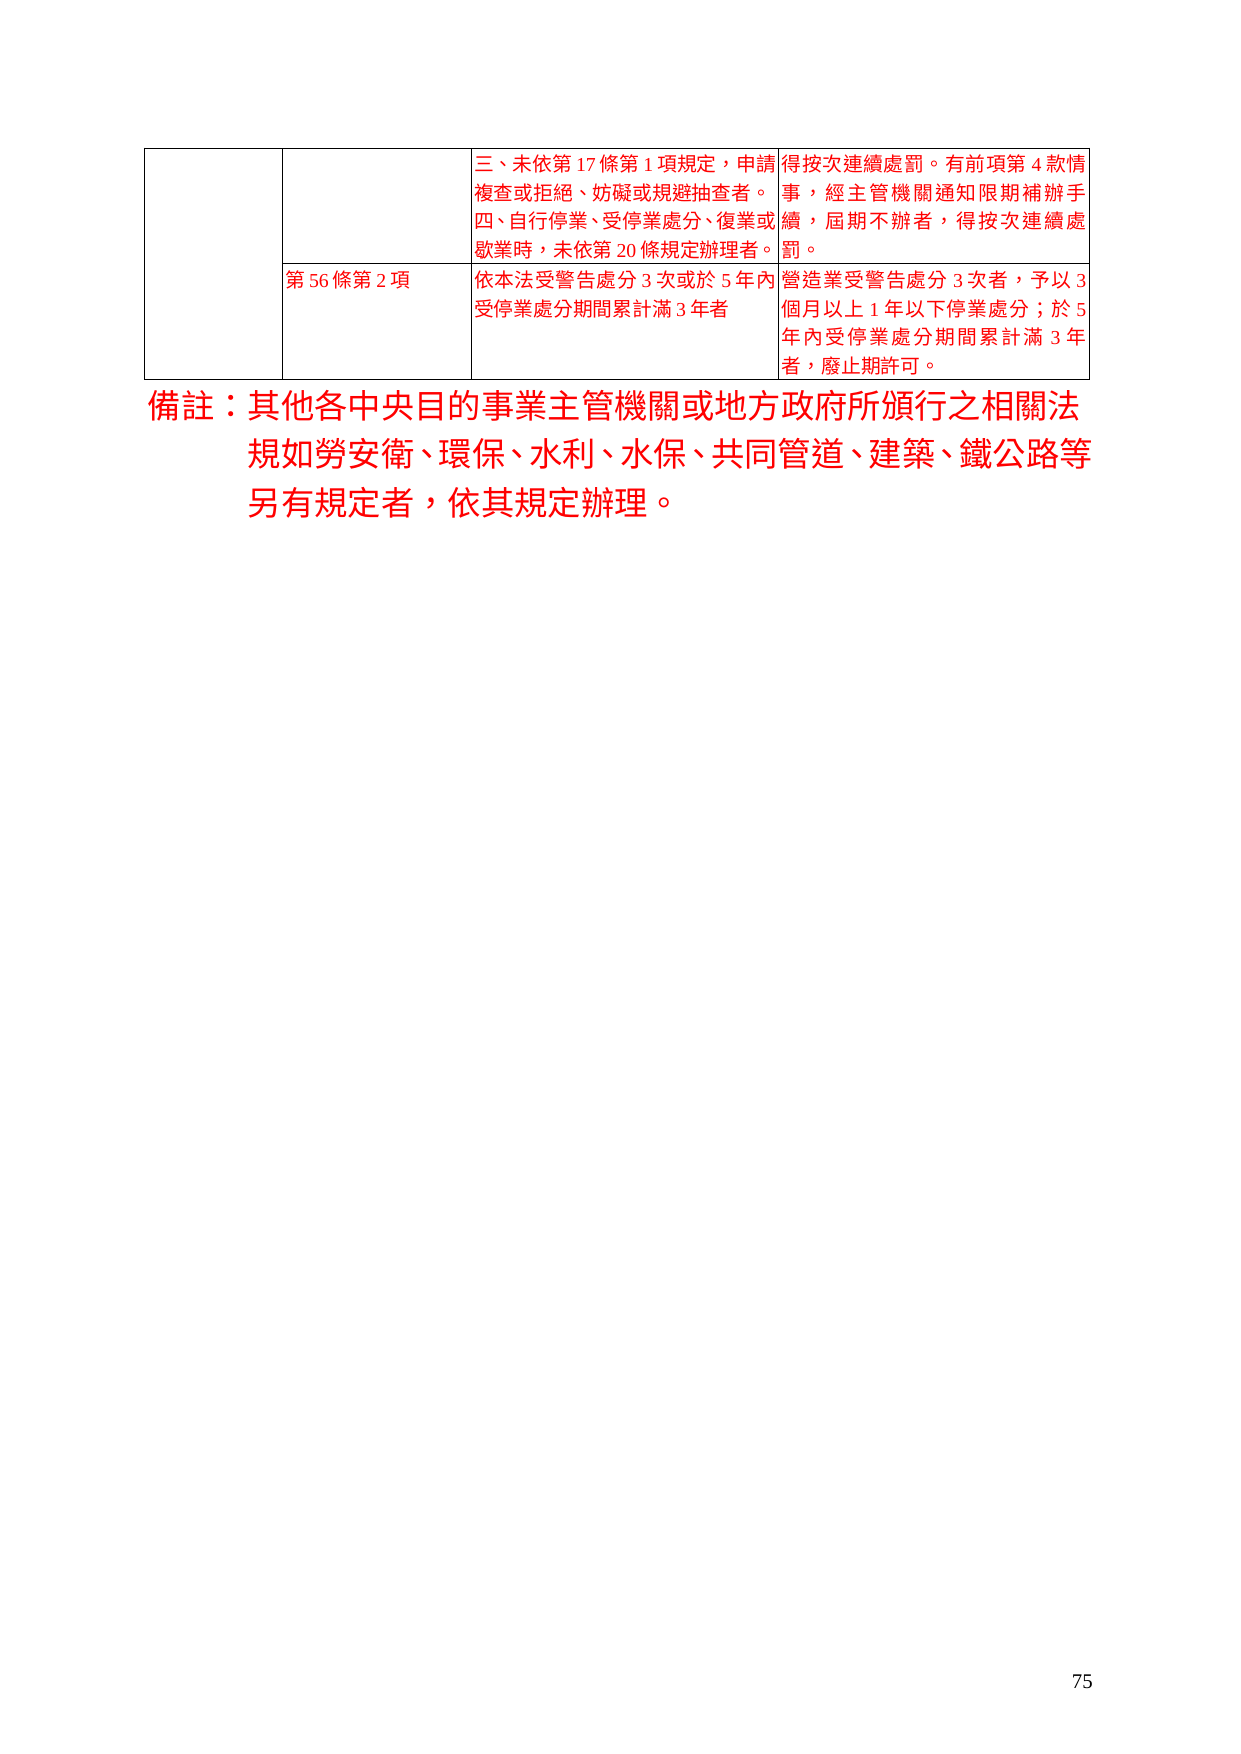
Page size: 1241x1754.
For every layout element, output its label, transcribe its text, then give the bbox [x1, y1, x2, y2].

table_cell 第56條第2項 [283, 264, 471, 379]
text 備註：其他各中央目的事業主管機關或地方政府所頒行之相關法規如勞安衛、環保、水利、水保、共同管道、建築、鐵公路等另有規定者，依其規定辦理。 [148, 380, 1092, 525]
table_cell 營造業受警告處分3次者，予以3個月以上1年以下停業處分；於5年內受停業處分期間累計滿3年者，廢止期許可。 [779, 264, 1089, 379]
table_cell 三、未依第17條第1項規定，申請複查或拒絕、妨礙或規避抽查者。 四、自行停業、受停業處分、復業或歇業時，未依第20條規定辦理者。 [472, 149, 778, 263]
table_cell [283, 149, 471, 263]
table_cell 得按次連續處罰。有前項第4款情事，經主管機關通知限期補辦手續，屆期不辦者，得按次連續處罰。 [779, 149, 1089, 263]
table_cell 依本法受警告處分3次或於5年內受停業處分期間累計滿3年者 [472, 264, 778, 379]
table_cell [145, 149, 282, 379]
